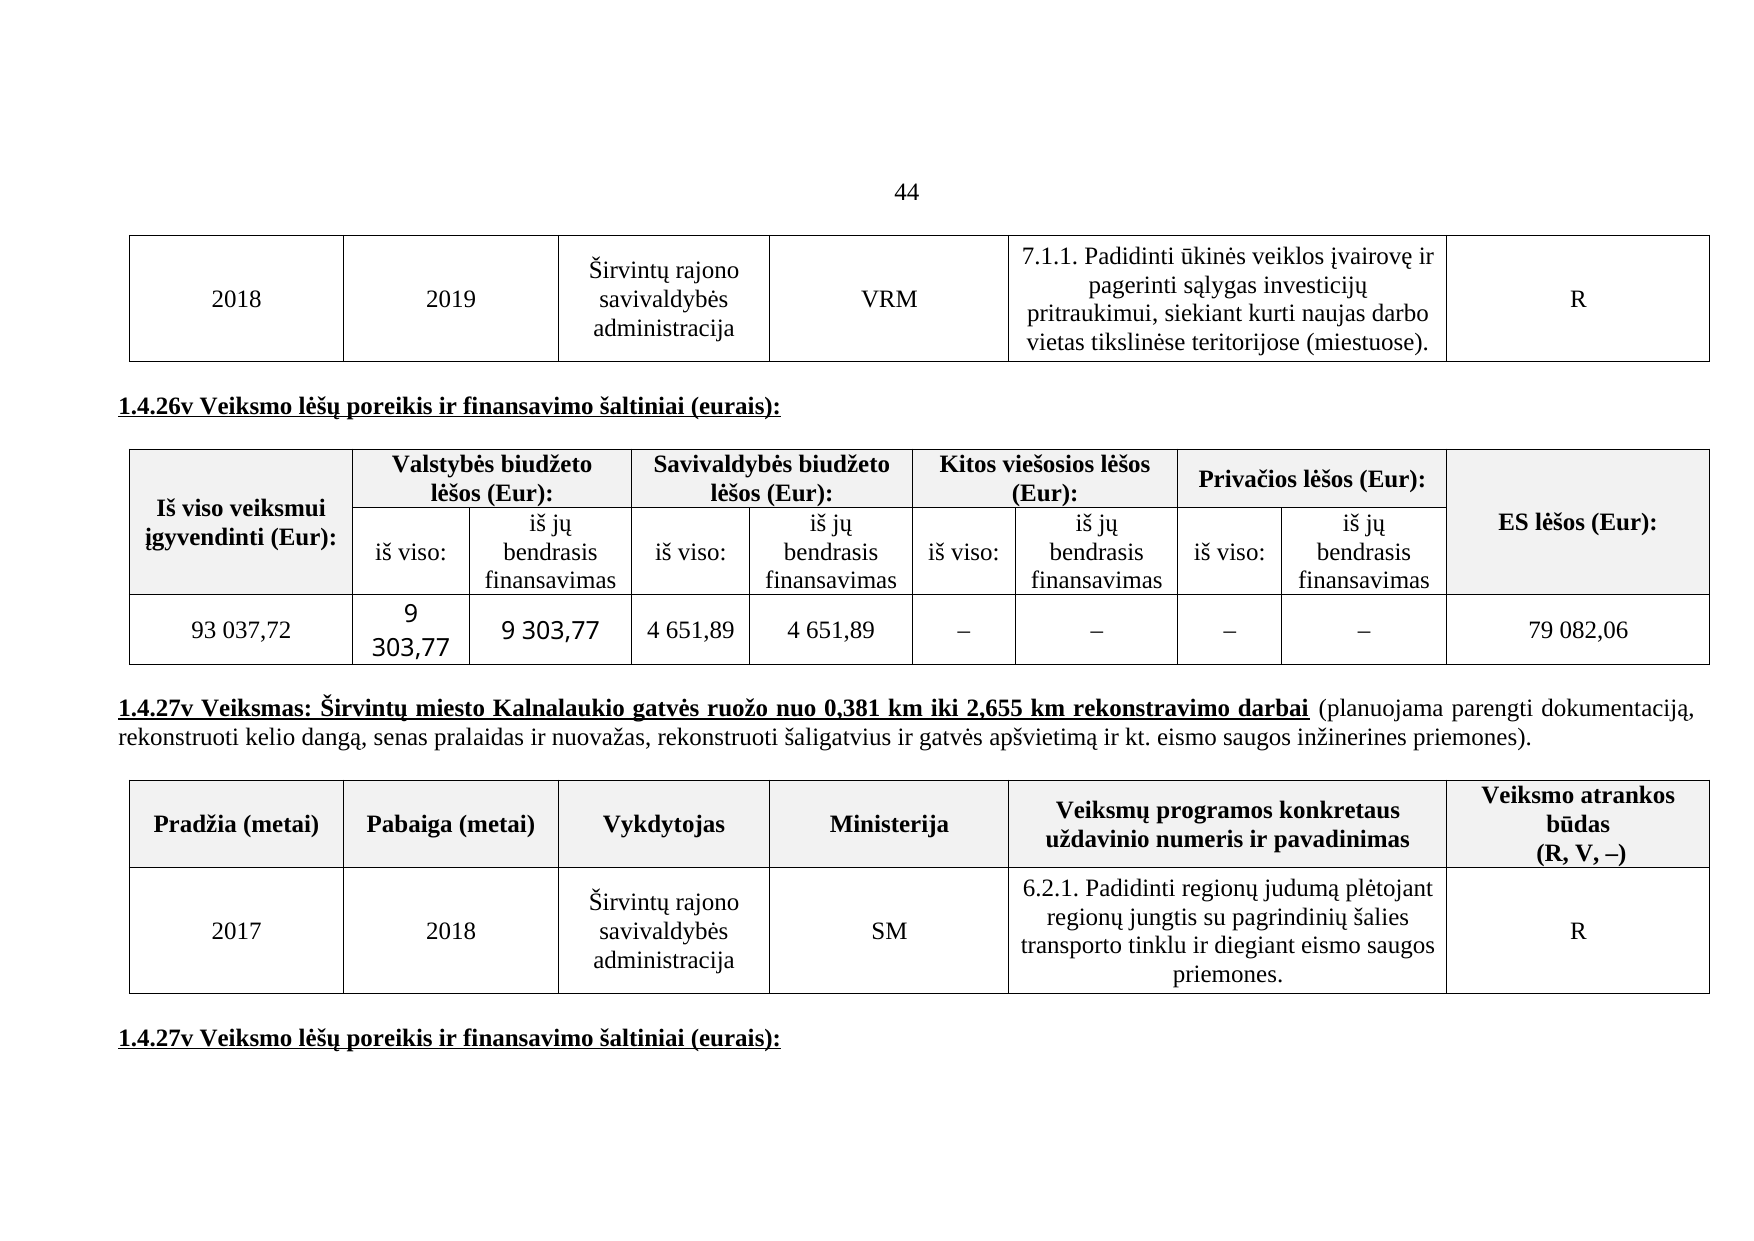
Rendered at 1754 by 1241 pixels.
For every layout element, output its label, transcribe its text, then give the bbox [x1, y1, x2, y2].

table_cell – [913, 595, 1015, 663]
table_cell iš viso: [632, 508, 749, 594]
table_header Kitos viešosios lėšos (Eur): [913, 450, 1177, 507]
table_cell 4 651,89 [632, 595, 749, 663]
table_header Pradžia (metai) [130, 781, 343, 867]
table_cell iš jų bendrasis finansavimas [1016, 508, 1177, 594]
table_cell iš jų bendrasis finansavimas [470, 508, 631, 594]
table_cell iš jų bendrasis finansavimas [1282, 508, 1446, 594]
table_header Privačios lėšos (Eur): [1178, 450, 1446, 507]
text 1.4.27v Veiksmo lėšų poreikis ir finansavimo šaltiniai (eurais): [118, 1023, 1695, 1052]
table_cell iš viso: [913, 508, 1015, 594]
table_header ES lėšos (Eur): [1447, 450, 1709, 594]
table_cell SM [770, 868, 1008, 993]
table_cell 6.2.1. Padidinti regionų judumą plėtojant regionų jungtis su pagrindinių šalies transporto tinklu ir diegiant eismo saugos priemones. [1009, 868, 1446, 993]
table_cell Širvintų rajono savivaldybės administracija [559, 236, 769, 361]
table_cell 9 303,77 [353, 595, 469, 663]
table_cell 2018 [130, 236, 343, 361]
table_cell VRM [770, 236, 1008, 361]
table_cell Širvintų rajono savivaldybės administracija [559, 868, 769, 993]
table_cell 4 651,89 [750, 595, 912, 663]
table_header Ministerija [770, 781, 1008, 867]
table_header Veiksmo atrankos būdas (R, V, –) [1447, 781, 1709, 867]
table_cell iš jų bendrasis finansavimas [750, 508, 912, 594]
text 1.4.26v Veiksmo lėšų poreikis ir finansavimo šaltiniai (eurais): [118, 391, 1695, 420]
table_cell 7.1.1. Padidinti ūkinės veiklos įvairovę ir pagerinti sąlygas investicijų pritraukimui, siekiant kurti naujas darbo vietas tikslinėse teritorijose (miestuose). [1009, 236, 1446, 361]
table_cell – [1282, 595, 1446, 663]
table_cell 9 303,77 [470, 595, 631, 663]
table_cell 2018 [344, 868, 558, 993]
table_cell R [1447, 868, 1709, 993]
table_cell R [1447, 236, 1709, 361]
table_header Iš viso veiksmui įgyvendinti (Eur): [130, 450, 352, 594]
table_cell 2017 [130, 868, 343, 993]
table_cell iš viso: [353, 508, 469, 594]
table_header Vykdytojas [559, 781, 769, 867]
table_header Savivaldybės biudžeto lėšos (Eur): [632, 450, 912, 507]
table_header Pabaiga (metai) [344, 781, 558, 867]
table_cell iš viso: [1178, 508, 1281, 594]
table_cell 2019 [344, 236, 558, 361]
table_cell – [1178, 595, 1281, 663]
table_header Valstybės biudžeto lėšos (Eur): [353, 450, 631, 507]
text 1.4.27v Veiksmas: Širvintų miesto Kalnalaukio gatvės ruožo nuo 0,381 km iki 2,655 km rekonstravimo darbai (planuojama parengti dokumentaciją, rekonstruoti kelio dangą, senas pralaidas ir nuovažas, rekonstruoti šaligatvius ir gatvės apšvietimą ir kt. eismo saugos inžinerines priemones). [118, 693, 1695, 751]
table_cell 79 082,06 [1447, 595, 1709, 663]
table_cell 93 037,72 [130, 595, 352, 663]
table_cell – [1016, 595, 1177, 663]
table_header Veiksmų programos konkretaus uždavinio numeris ir pavadinimas [1009, 781, 1446, 867]
